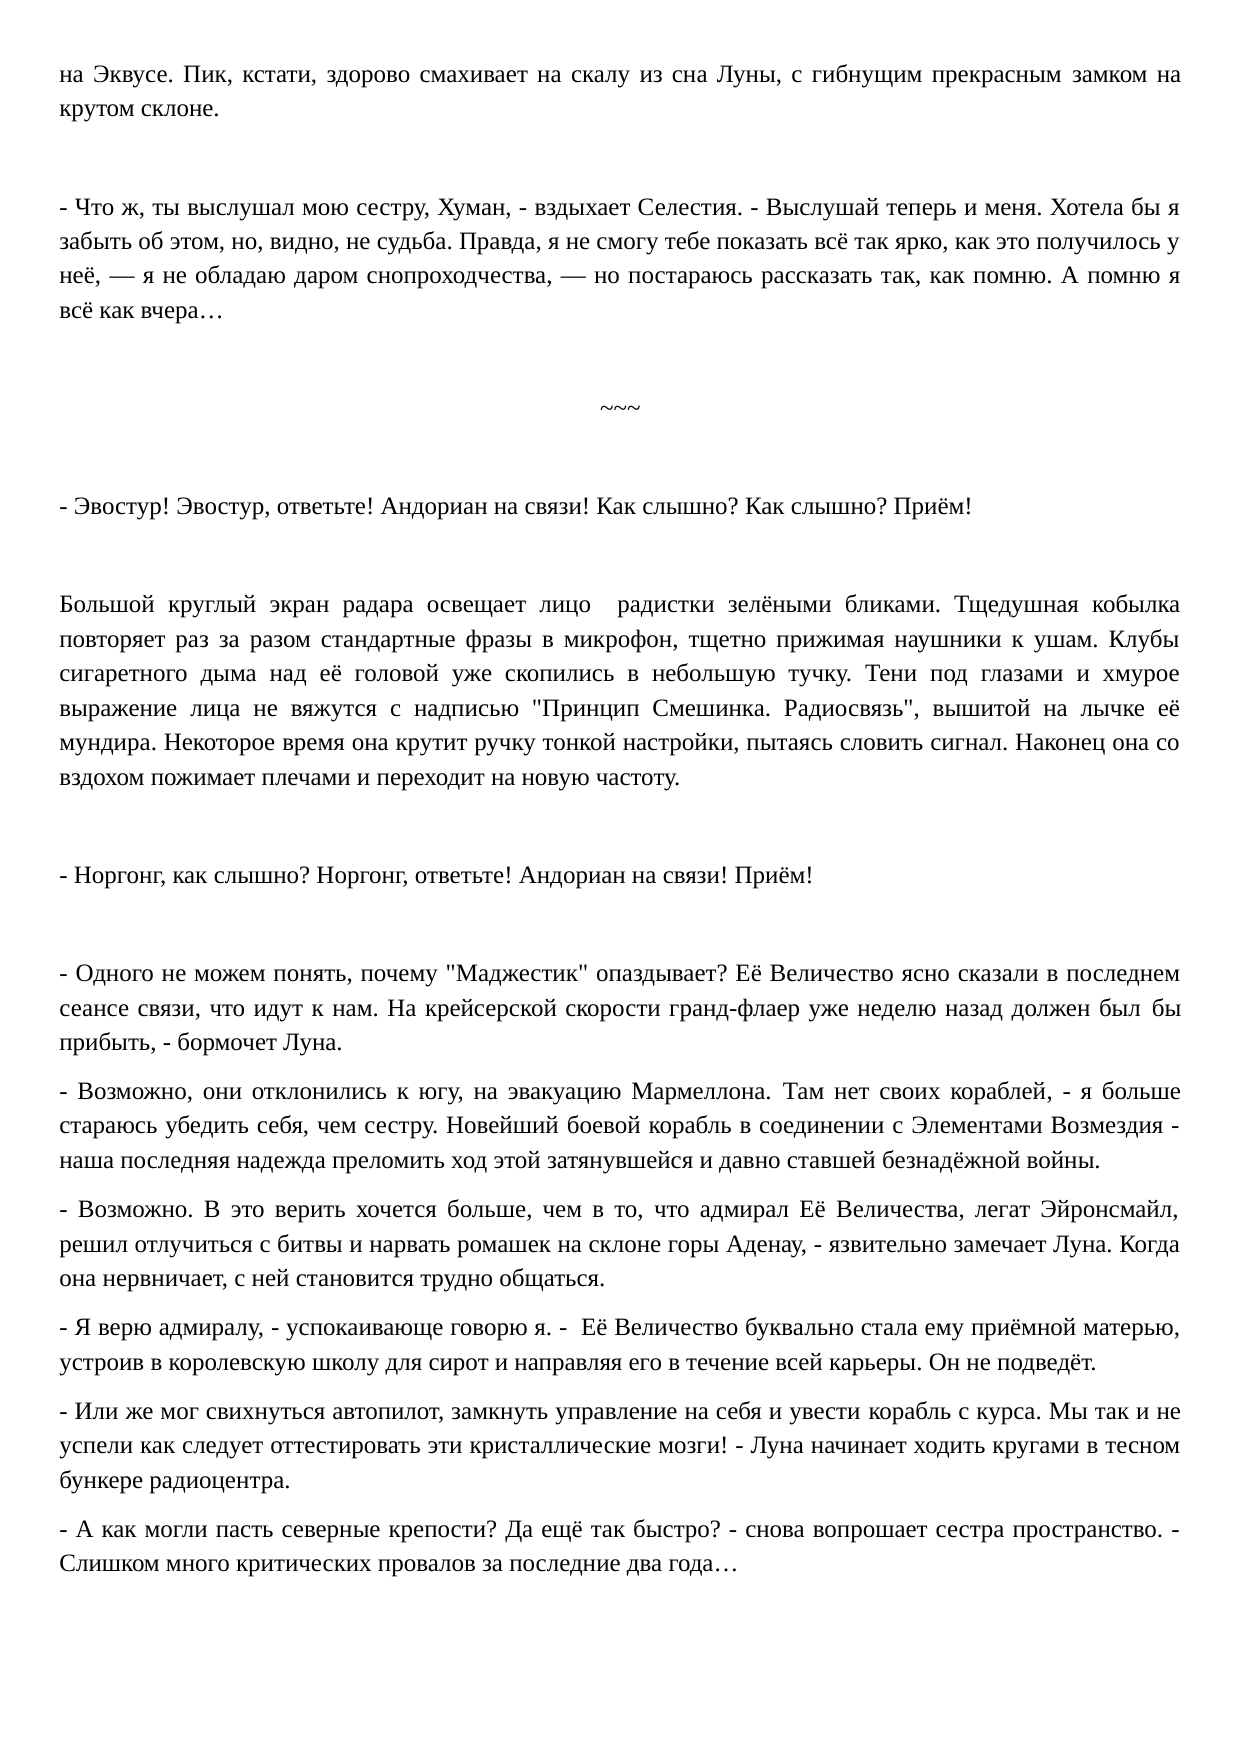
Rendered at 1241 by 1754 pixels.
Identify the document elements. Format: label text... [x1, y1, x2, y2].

text - Эвостур! Эвостур, ответьте! Андориан на связи! Как слышно? Как слышно? Приём! [59, 491, 1181, 520]
text - Возможно. В это верить хочется больше, чем в то, что адмирал Её Величества, легат Эйронсмайл, решил отлучиться с битвы и нарвать ромашек на склоне горы Аденау, - язвительно замечает Луна. Когда она нервничает, с ней становится трудно общаться. [59, 1194, 1181, 1292]
text на Эквусе. Пик, кстати, здорово смахивает на скалу из сна Луны, с гибнущим прекрасным замком на крутом склоне. [59, 59, 1181, 122]
text ~~~ [59, 393, 1181, 422]
text - Возможно, они отклонились к югу, на эвакуацию Мармеллона. Там нет своих кораблей, - я больше стараюсь убедить себя, чем сестру. Новейший боевой корабль в соединении с Элементами Возмездия - наша последняя надежда преломить ход этой затянувшейся и давно ставшей безнадёжной войны. [59, 1076, 1181, 1174]
text - А как могли пасть северные крепости? Да ещё так быстро? - снова вопрошает сестра пространство. - Слишком много критических провалов за последние два года… [59, 1514, 1181, 1577]
text - Норгонг, как слышно? Норгонг, ответьте! Андориан на связи! Приём! [59, 860, 1181, 889]
text - Что ж, ты выслушал мою сестру, Хуман, - вздыхает Селестия. - Выслушай теперь и меня. Хотела бы я забыть об этом, но, видно, не судьба. Правда, я не смогу тебе показать всё так ярко, как это получилось у неё, — я не обладаю даром снопроходчества, — но постараюсь рассказать так, как помню. А помню я всё как вчера… [59, 192, 1181, 324]
text - Я верю адмиралу, - успокаивающе говорю я. - Её Величество буквально стала ему приёмной матерью, устроив в королевскую школу для сирот и направляя его в течение всей карьеры. Он не подведёт. [59, 1312, 1181, 1375]
text Большой круглый экран радара освещает лицо радистки зелёными бликами. Тщедушная кобылка повторяет раз за разом стандартные фразы в микрофон, тщетно прижимая наушники к ушам. Клубы сигаретного дыма над её головой уже скопились в небольшую тучку. Тени под глазами и хмурое выражение лица не вяжутся с надписью "Принцип Смешинка. Радиосвязь", вышитой на лычке её мундира. Некоторое время она крутит ручку тонкой настройки, пытаясь словить сигнал. Наконец она со вздохом пожимает плечами и переходит на новую частоту. [59, 589, 1181, 791]
text - Или же мог свихнуться автопилот, замкнуть управление на себя и увести корабль с курса. Мы так и не успели как следует оттестировать эти кристаллические мозги! - Луна начинает ходить кругами в тесном бункере радиоцентра. [59, 1396, 1181, 1493]
text - Одного не можем понять, почему "Маджестик" опаздывает? Её Величество ясно сказали в последнем сеансе связи, что идут к нам. На крейсерской скорости гранд-флаер уже неделю назад должен был бы прибыть, - бормочет Луна. [59, 958, 1181, 1056]
